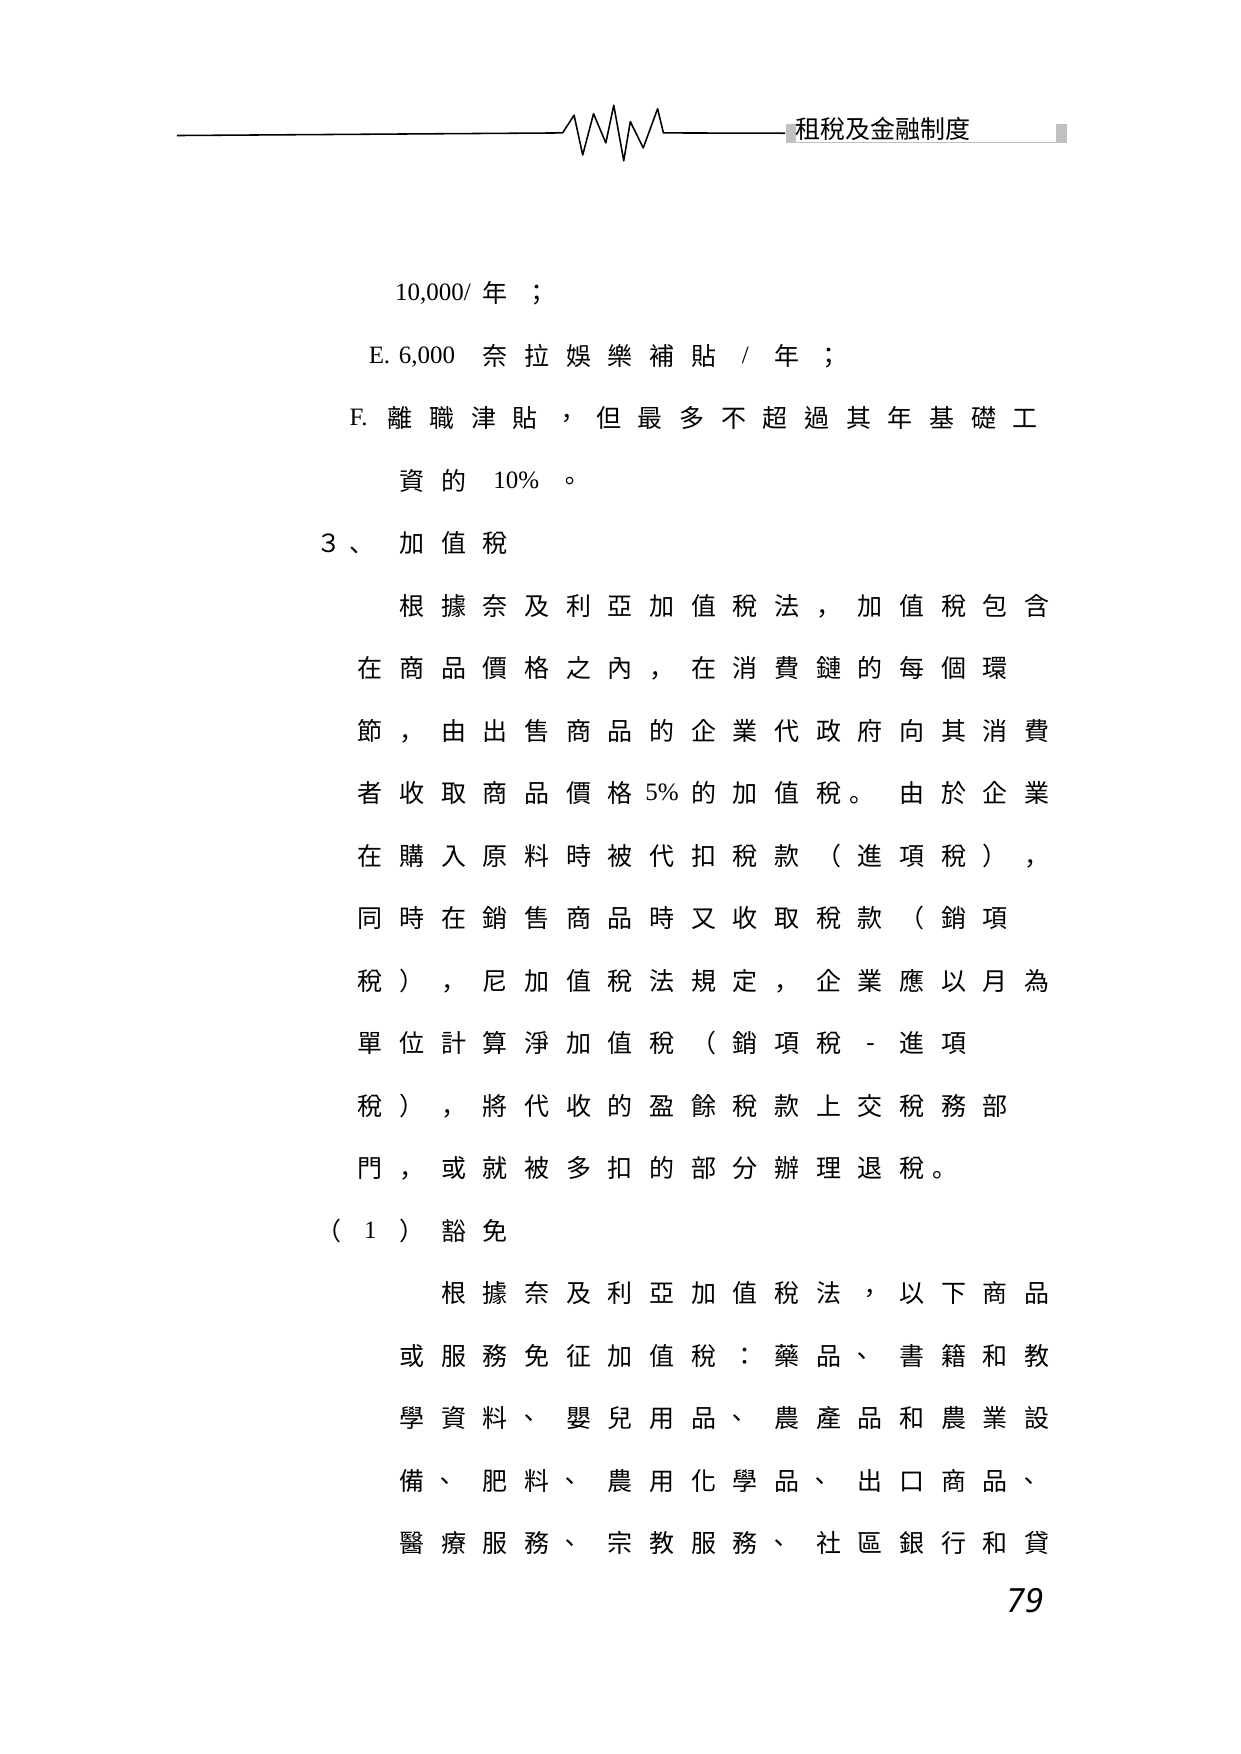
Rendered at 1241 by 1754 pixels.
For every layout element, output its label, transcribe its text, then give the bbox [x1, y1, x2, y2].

text F. 離職津貼，但最多不超過其年基礎工資的10%。 [342, 375, 1058, 500]
text ３、加值稅 [281, 500, 1058, 563]
text 10,000/年； [342, 250, 1058, 313]
text E. 6,000奈拉娛樂補貼/年； [342, 313, 1058, 375]
text 根據奈及利亞加值稅法，以下商品或服務免征加值稅：藥品、書籍和教學資料、嬰兒用品、農產品和農業設備、肥料、農用化學品、出口商品、醫療服務、宗教服務、社區銀行和貸 [367, 1250, 1058, 1563]
text 根據奈及利亞加值稅法，加值稅包含在商品價格之內，在消費鏈的每個環節，由出售商品的企業代政府向其消費者收取商品價格5%的加值稅。由於企業在購入原料時被代扣稅款（進項稅），同時在銷售商品時又收取稅款（銷項稅），尼加值稅法規定，企業應以月為單位計算淨加值稅（銷項稅-進項稅），將代收的盈餘稅款上交稅務部門，或就被多扣的部分辦理退稅。 [330, 563, 1058, 1188]
text （1）豁免 [306, 1188, 1058, 1250]
